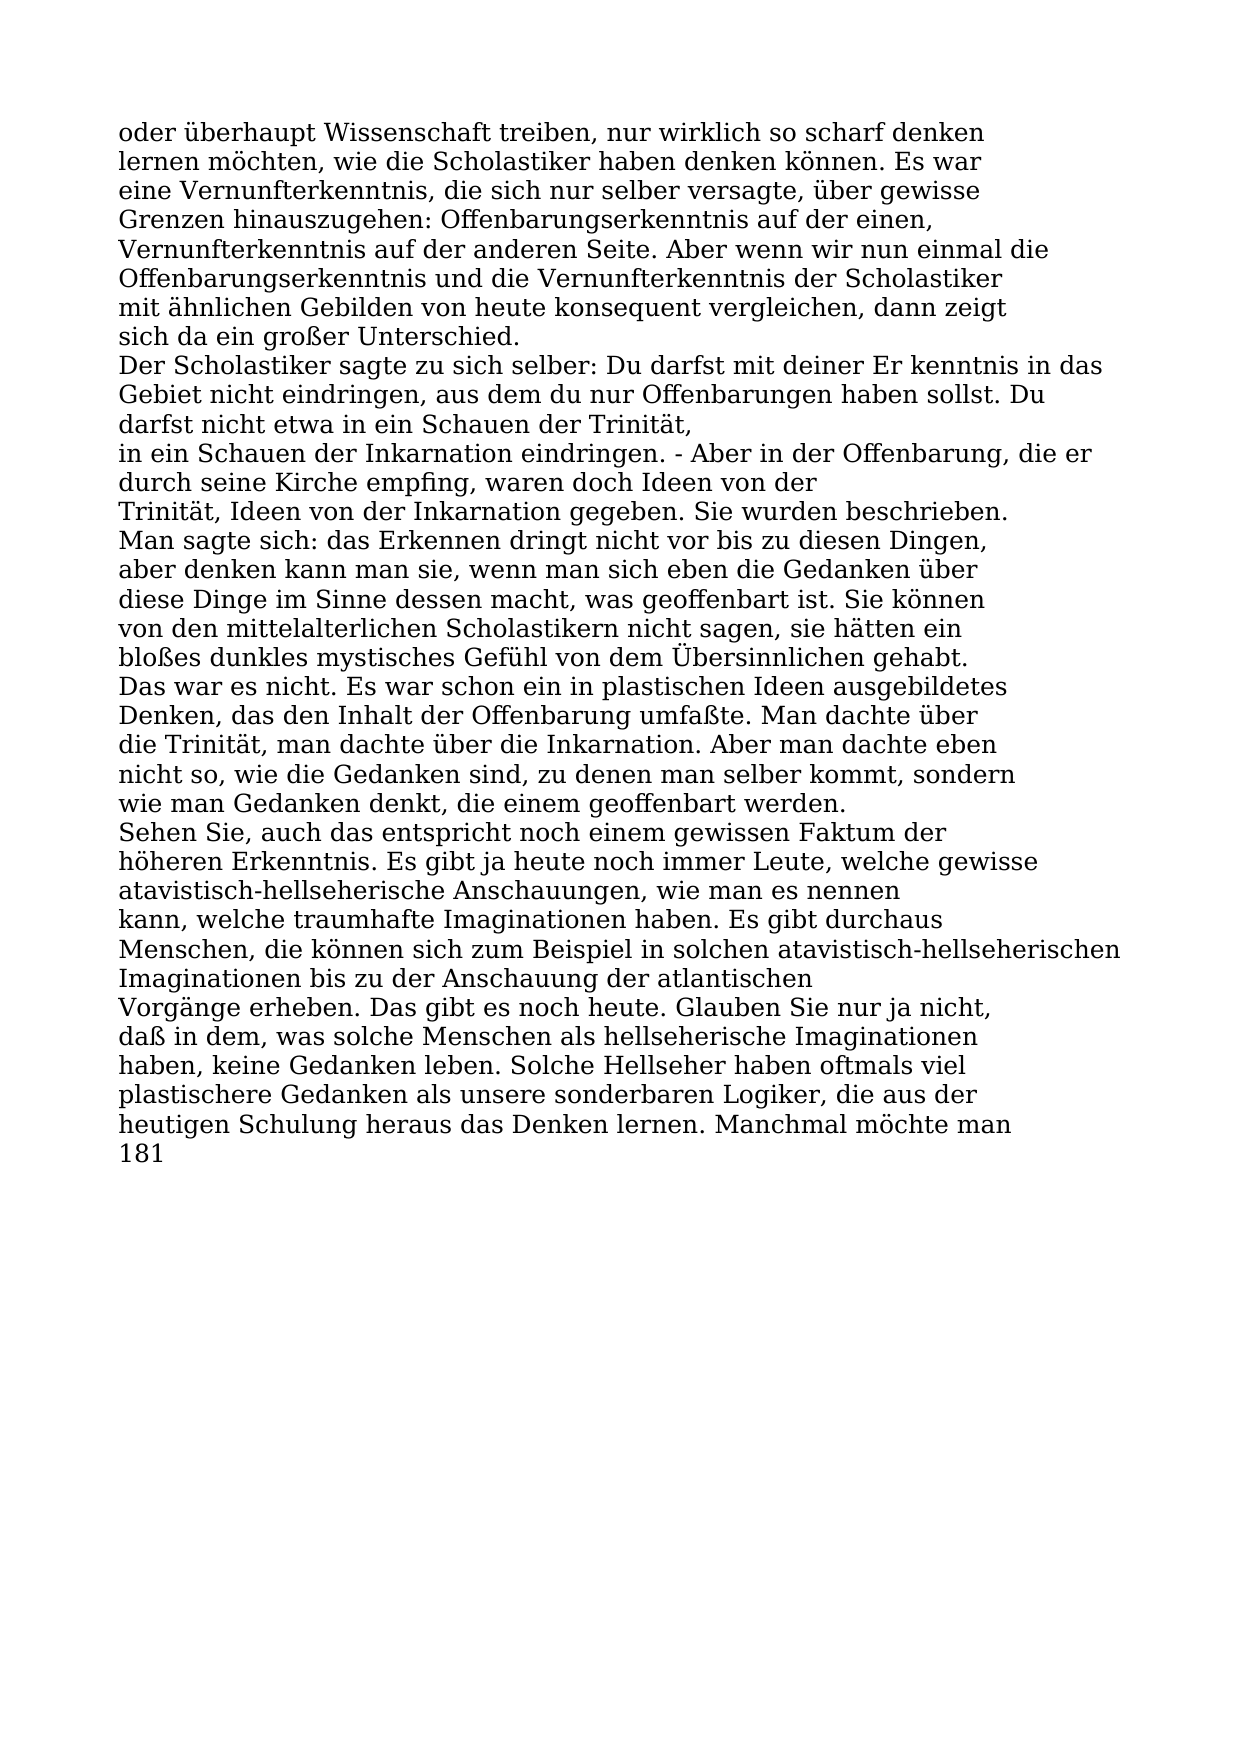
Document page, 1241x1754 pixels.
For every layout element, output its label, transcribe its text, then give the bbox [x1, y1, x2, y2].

text eine Vernunfterkenntnis, die sich nur selber versagte, über gewisse [118, 176, 1122, 206]
text Man sagte sich: das Erkennen dringt nicht vor bis zu diesen Dingen, [118, 526, 1122, 556]
text haben, keine Gedanken leben. Solche Hellseher haben oftmals viel [118, 1051, 1122, 1081]
text von den mittelalterlichen Scholastikern nicht sagen, sie hätten ein [118, 614, 1122, 643]
text bloßes dunkles mystisches Gefühl von dem Übersinnlichen gehabt. [118, 643, 1122, 672]
text die Trinität, man dachte über die Inkarnation. Aber man dachte eben [118, 731, 1122, 760]
text Das war es nicht. Es war schon ein in plastischen Ideen ausgebildetes [118, 672, 1122, 701]
text nicht so, wie die Gedanken sind, zu denen man selber kommt, sondern [118, 760, 1122, 789]
text daß in dem, was solche Menschen als hellseherische Imaginationen [118, 1022, 1122, 1051]
text Offenbarungserkenntnis und die Vernunfterkenntnis der Scholastiker [118, 264, 1122, 293]
text in ein Schauen der Inkarnation eindringen. - Aber in der Offenbarung, die er durch seine Kirche empfing, waren doch Ideen von der [118, 439, 1122, 497]
text heutigen Schulung heraus das Denken lernen. Manchmal möchte man [118, 1110, 1122, 1139]
text höheren Erkenntnis. Es gibt ja heute noch immer Leute, welche gewisse atavistisch-hellseherische Anschauungen, wie man es nennen [118, 847, 1122, 906]
text sich da ein großer Unterschied. [118, 322, 1122, 351]
text diese Dinge im Sinne dessen macht, was geoffenbart ist. Sie können [118, 585, 1122, 614]
text oder überhaupt Wissenschaft treiben, nur wirklich so scharf denken [118, 118, 1122, 147]
text aber denken kann man sie, wenn man sich eben die Gedanken über [118, 556, 1122, 585]
text Sehen Sie, auch das entspricht noch einem gewissen Faktum der [118, 818, 1122, 847]
text wie man Gedanken denkt, die einem geoffenbart werden. [118, 789, 1122, 818]
text Trinität, Ideen von der Inkarnation gegeben. Sie wurden beschrieben. [118, 497, 1122, 526]
text kann, welche traumhafte Imaginationen haben. Es gibt durchaus [118, 906, 1122, 935]
text plastischere Gedanken als unsere sonderbaren Logiker, die aus der [118, 1081, 1122, 1110]
text Denken, das den Inhalt der Offenbarung umfaßte. Man dachte über [118, 701, 1122, 731]
text mit ähnlichen Gebilden von heute konsequent vergleichen, dann zeigt [118, 293, 1122, 322]
text Der Scholastiker sagte zu sich selber: Du darfst mit deiner Er kenntnis in das Gebiet nicht eindringen, aus dem du nur Offenbarungen haben sollst. Du darfst nicht etwa in ein Schauen der Trinität, [118, 351, 1122, 439]
text Menschen, die können sich zum Beispiel in solchen atavistisch-hellseherischen Imaginationen bis zu der Anschauung der atlantischen [118, 935, 1122, 993]
text Grenzen hinauszugehen: Offenbarungserkenntnis auf der einen, Vernunfterkenntnis auf der anderen Seite. Aber wenn wir nun einmal die [118, 206, 1122, 264]
text lernen möchten, wie die Scholastiker haben denken können. Es war [118, 147, 1122, 176]
text Vorgänge erheben. Das gibt es noch heute. Glauben Sie nur ja nicht, [118, 993, 1122, 1022]
text 181 [118, 1139, 1122, 1168]
